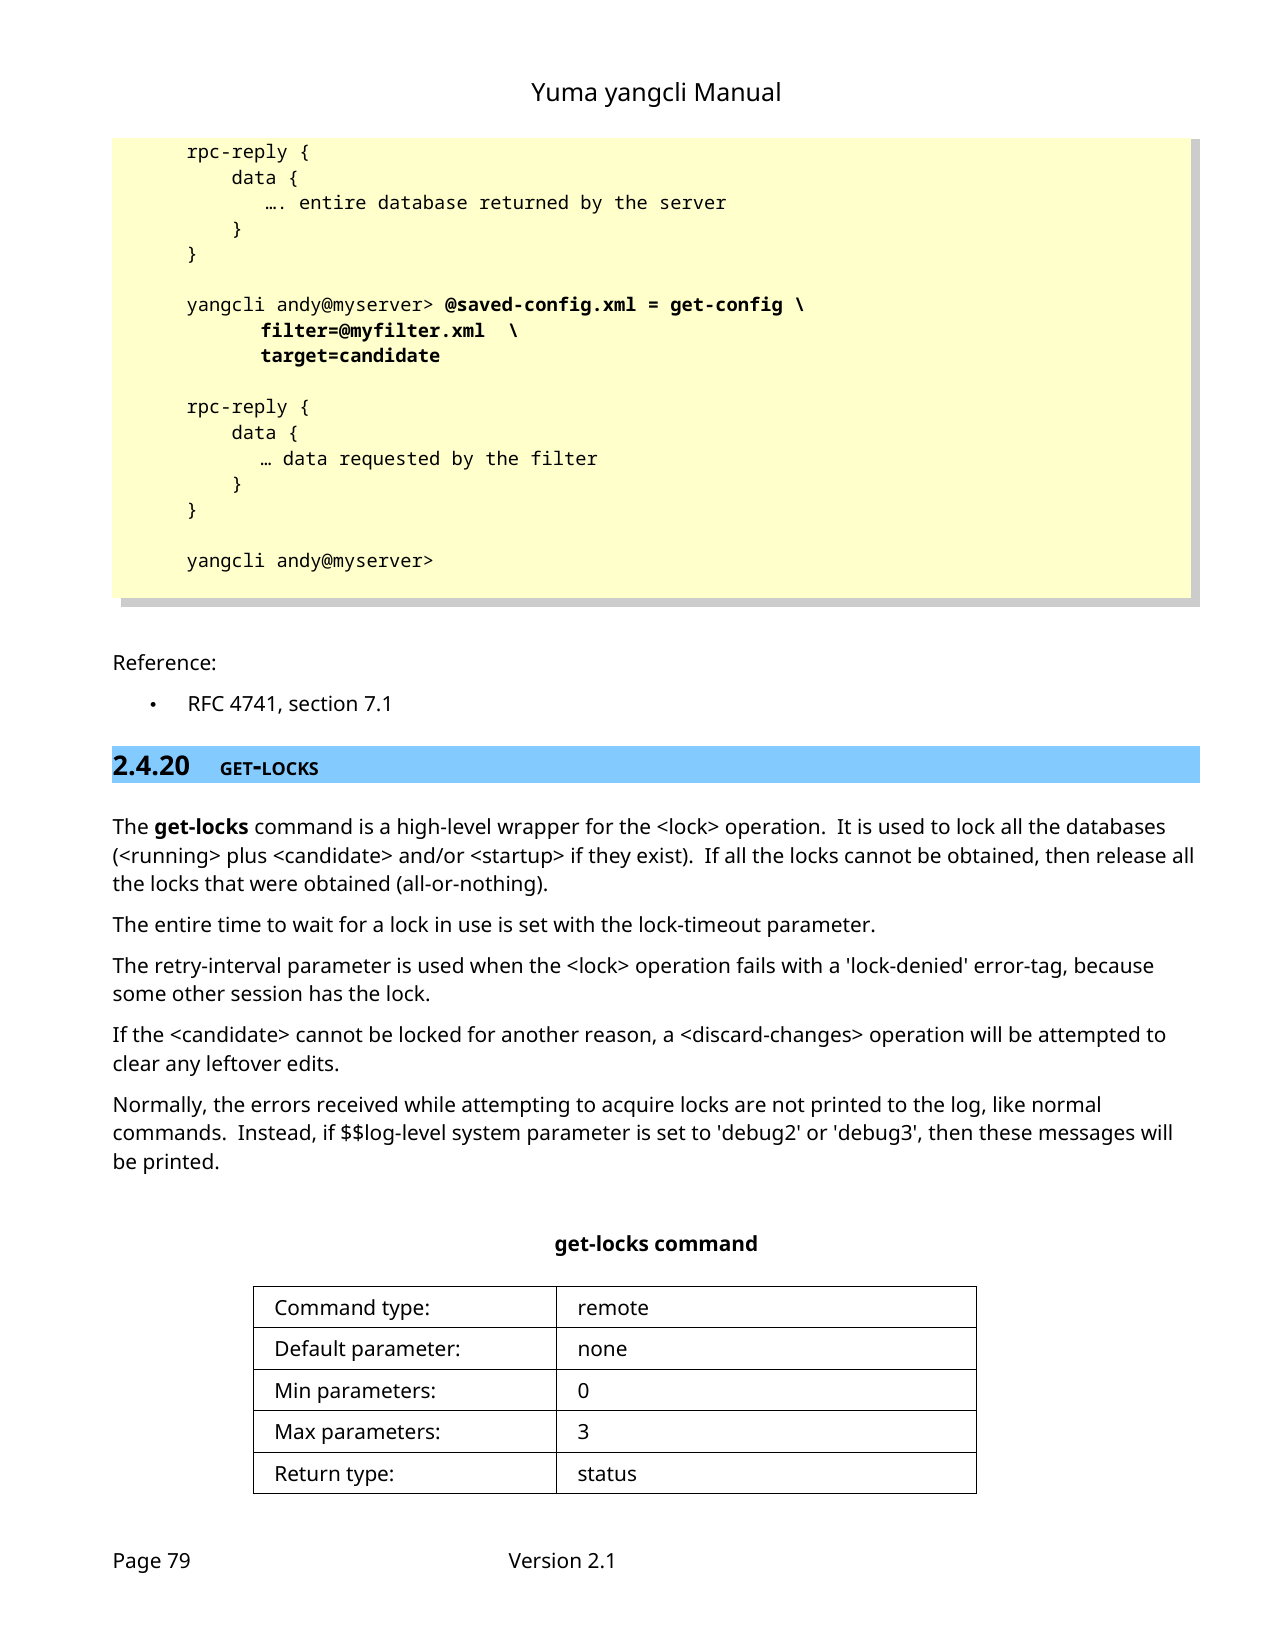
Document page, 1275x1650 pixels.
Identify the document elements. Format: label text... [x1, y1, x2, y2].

text } [112, 470, 1191, 496]
text … data requested by the filter [112, 445, 1191, 470]
table_cell 0 [557, 1370, 976, 1410]
text If the <candidate> cannot be locked for another reason, a <discard-changes> operation will be attempted to clear any leftover edits. [112, 1021, 1200, 1077]
text …. entire database returned by the server [112, 189, 1191, 215]
subtitle get-locks command [127, 1229, 1185, 1257]
table_cell 3 [557, 1411, 976, 1452]
text data { [112, 164, 1191, 189]
table_cell Return type: [254, 1453, 556, 1493]
table_header remote [557, 1287, 976, 1327]
text } [112, 241, 1191, 266]
text data { [112, 419, 1191, 445]
text The retry-interval parameter is used when the <lock> operation fails with a 'lock-denied' error-tag, because some other session has the lock. [112, 951, 1200, 1008]
text yangcli andy@myserver> [112, 547, 1191, 572]
text yangcli andy@myserver> @saved-config.xml = get-config \ [112, 292, 1191, 317]
table_header Command type: [254, 1287, 556, 1327]
table_cell Max parameters: [254, 1411, 556, 1452]
text The entire time to wait for a lock in use is set with the lock-timeout parameter. [112, 910, 1200, 939]
table_cell Min parameters: [254, 1370, 556, 1410]
text The get-locks command is a high-level wrapper for the <lock> operation. It is used to lock all the databases (<running> plus <candidate> and/or <startup> if they exist). If all the locks cannot be obtained, then release all the locks that were obtained (all-or-nothing). [112, 812, 1200, 898]
text } [112, 496, 1191, 521]
text rpc-reply { [112, 138, 1191, 164]
list RFC 4741, section 7.1 [150, 689, 1200, 717]
table_cell status [557, 1453, 976, 1493]
text rpc-reply { [112, 394, 1191, 419]
text Reference: [112, 648, 1200, 676]
text target=candidate [112, 343, 1191, 368]
text Normally, the errors received while attempting to acquire locks are not printed to the log, like normal commands. Instead, if $$log-level system parameter is set to 'debug2' or 'debug3', then these messages will be printed. [112, 1090, 1200, 1175]
subtitle get-locks [112, 746, 1200, 783]
table_cell none [557, 1328, 976, 1369]
text } [112, 215, 1191, 241]
text filter=@myfilter.xml \ [112, 317, 1191, 343]
table_cell Default parameter: [254, 1328, 556, 1369]
